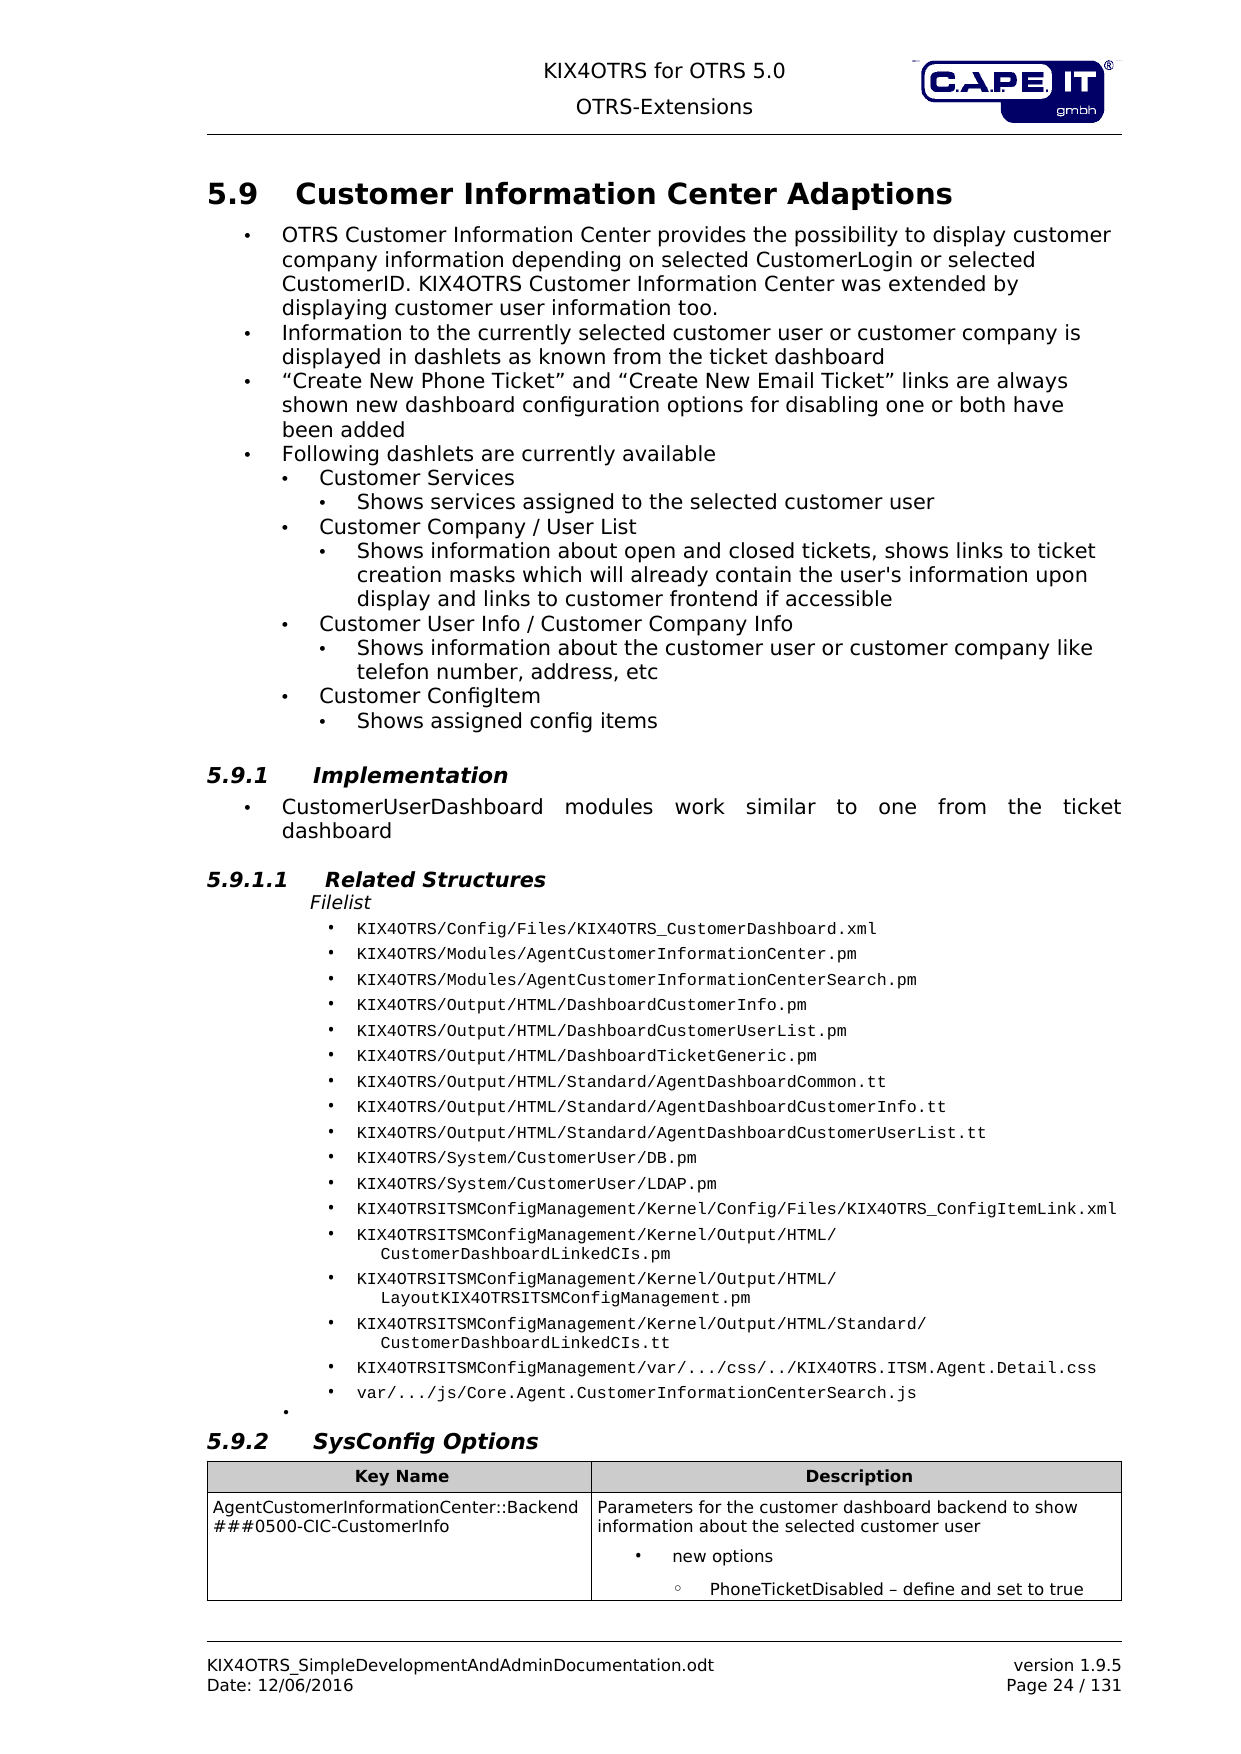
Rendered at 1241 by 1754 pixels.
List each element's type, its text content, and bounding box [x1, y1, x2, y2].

subtitle KIX4OTRS/Output/HTML/DashboardCustomerInfo.pm [327, 991, 1122, 1016]
picture [921, 60, 1114, 123]
subtitle KIX4OTRS/Output/HTML/Standard/AgentDashboardCommon.tt [327, 1067, 1122, 1093]
list OTRS Customer Information Center provides the possibility to display customer company information depending on selected CustomerLogin or selected CustomerID. KIX4OTRS Customer Information Center was extended by displaying customer user information too. [244, 223, 1122, 321]
list CustomerUserDashboard modules work similar to one from the ticket dashboard [244, 795, 1122, 843]
subtitle Implementation [207, 763, 1122, 789]
subtitle KIX4OTRSITSMConfigManagement/Kernel/Output/HTML/LayoutKIX4OTRSITSMConfigManagement.pm [327, 1264, 1122, 1309]
subtitle KIX4OTRS/System/CustomerUser/LDAP.pm [327, 1169, 1122, 1195]
list Customer User Info / Customer Company Info [282, 612, 1122, 636]
list Information to the currently selected customer user or customer company is displayed in dashlets as known from the ticket dashboard [244, 321, 1122, 369]
table_cell AgentCustomerInformationCenter::Backend###0500-CIC-CustomerInfo [208, 1493, 591, 1600]
list Customer ConfigItem [282, 684, 1122, 709]
subtitle KIX4OTRS/System/CustomerUser/DB.pm [327, 1144, 1122, 1169]
subtitle KIX4OTRS/Modules/AgentCustomerInformationCenter.pm [327, 939, 1122, 965]
list Shows information about the customer user or customer company like telefon number, address, etc [319, 636, 1122, 684]
table_cell Parameters for the customer dashboard backend to show information about the selected customer user new options PhoneTicketDisabled – define and set to true [592, 1493, 1121, 1600]
subtitle var/.../js/Core.Agent.CustomerInformationCenterSearch.js [327, 1379, 1122, 1404]
list Shows services assigned to the selected customer user [319, 490, 1122, 515]
subtitle KIX4OTRS/Output/HTML/Standard/AgentDashboardCustomerUserList.tt [327, 1118, 1122, 1144]
list Shows information about open and closed tickets, shows links to ticket creation masks which will already contain the user's information upon display and links to customer frontend if accessible [319, 539, 1122, 612]
subtitle KIX4OTRS/Output/HTML/Standard/AgentDashboardCustomerInfo.tt [327, 1093, 1122, 1118]
subtitle SysConfig Options [207, 1429, 1122, 1455]
subtitle Related Structures [207, 868, 1122, 892]
list Shows assigned config items [319, 709, 1122, 733]
subtitle KIX4OTRSITSMConfigManagement/var/.../css/../KIX4OTRS.ITSM.Agent.Detail.css [327, 1353, 1122, 1379]
subtitle KIX4OTRS/Output/HTML/DashboardCustomerUserList.pm [327, 1016, 1122, 1042]
list “Create New Phone Ticket” and “Create New Email Ticket” links are always shown new dashboard configuration options for disabling one or both have been added [244, 369, 1122, 442]
subtitle Filelist [251, 892, 1122, 914]
table_header Key Name [208, 1462, 591, 1492]
list Customer Company / User List [282, 515, 1122, 539]
subtitle KIX4OTRS/Output/HTML/DashboardTicketGeneric.pm [327, 1042, 1122, 1067]
subtitle KIX4OTRSITSMConfigManagement/Kernel/Output/HTML/Standard/CustomerDashboardLinkedCIs.tt [327, 1309, 1122, 1353]
table_header Description [592, 1462, 1121, 1492]
list Following dashlets are currently available [244, 442, 1122, 466]
subtitle KIX4OTRS/Config/Files/KIX4OTRS_CustomerDashboard.xml [327, 914, 1122, 939]
subtitle KIX4OTRSITSMConfigManagement/Kernel/Output/HTML/CustomerDashboardLinkedCIs.pm [327, 1220, 1122, 1264]
subtitle KIX4OTRS/Modules/AgentCustomerInformationCenterSearch.pm [327, 965, 1122, 991]
subtitle KIX4OTRSITSMConfigManagement/Kernel/Config/Files/KIX4OTRS_ConfigItemLink.xml [327, 1195, 1122, 1220]
list Customer Services [282, 466, 1122, 490]
subtitle Customer Information Center Adaptions [207, 177, 1122, 211]
